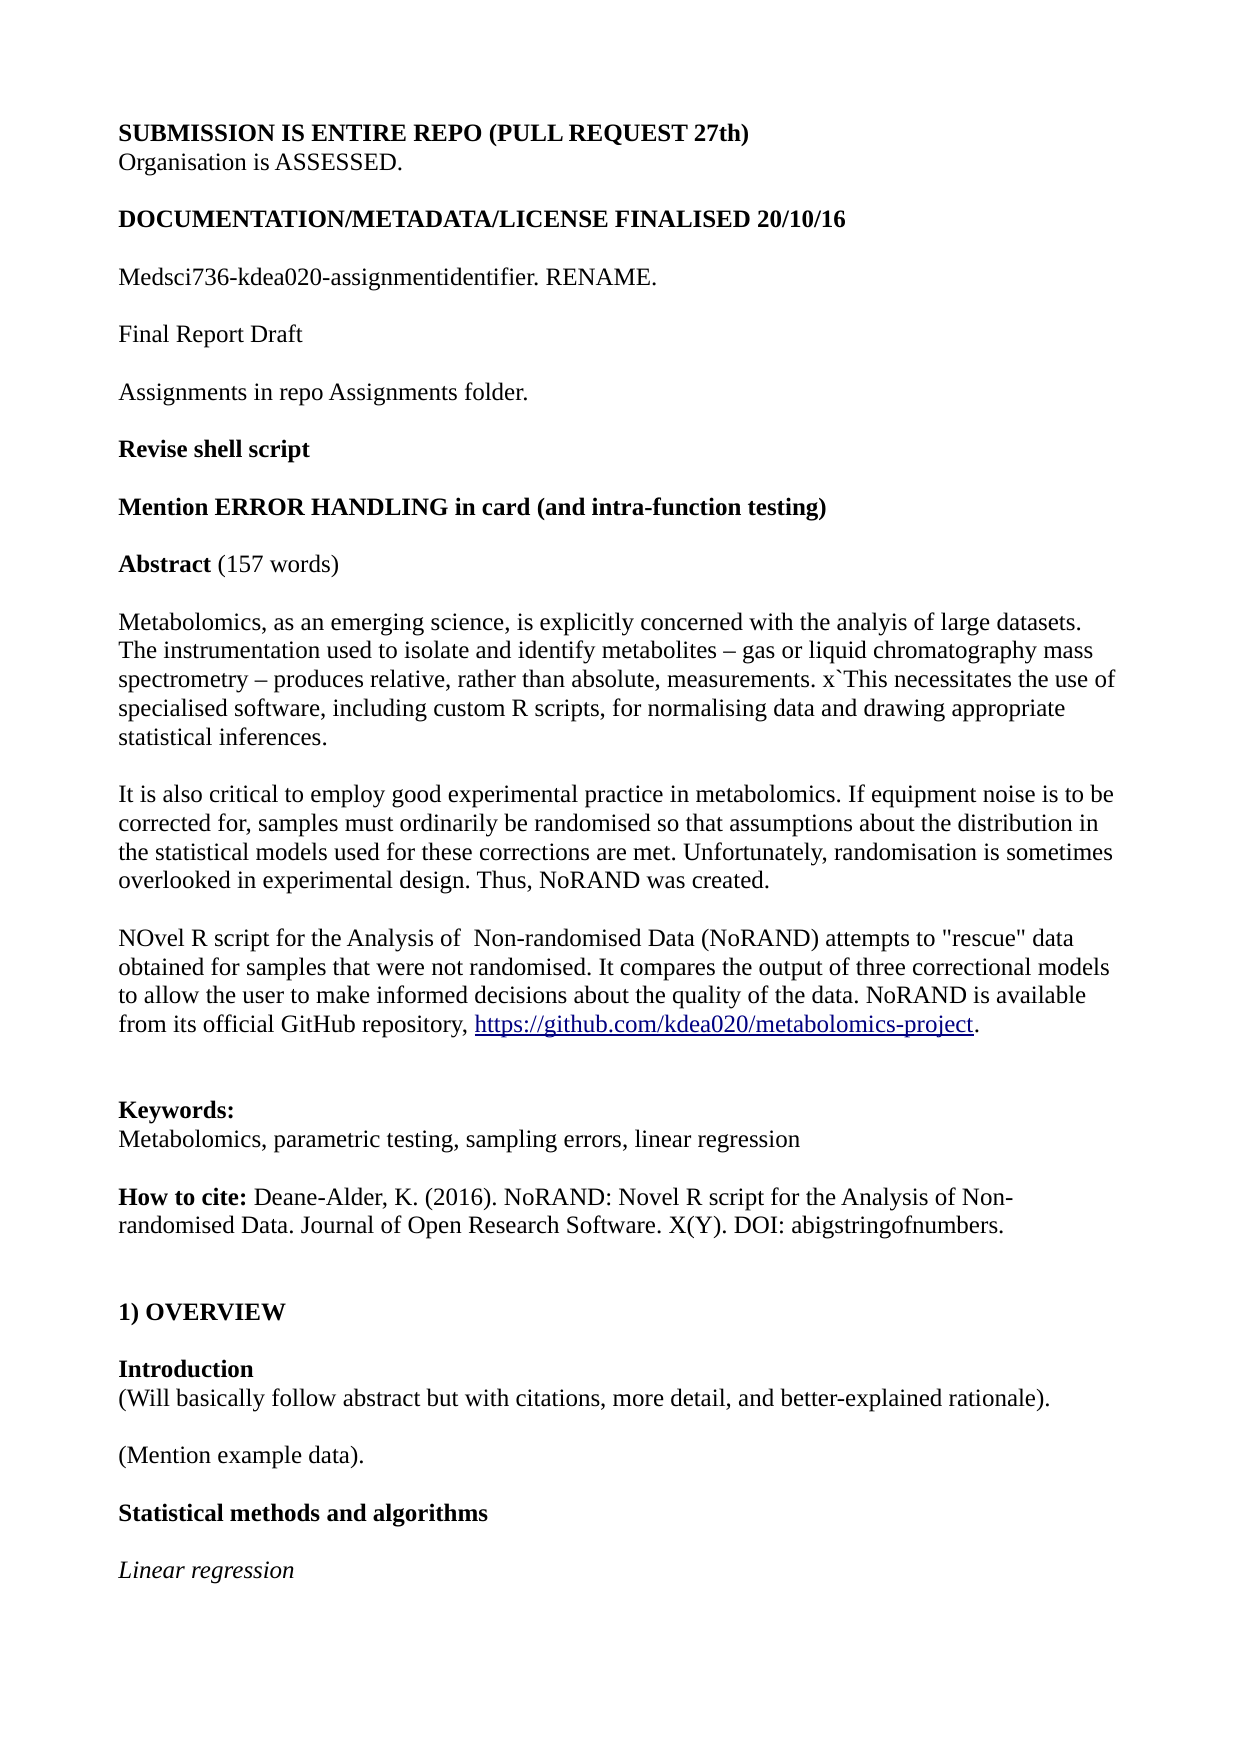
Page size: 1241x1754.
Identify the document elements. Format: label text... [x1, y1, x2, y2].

text Linear regression [118, 1556, 1122, 1584]
text Metabolomics, parametric testing, sampling errors, linear regression [118, 1124, 1122, 1153]
text Statistical methods and algorithms [118, 1498, 1122, 1527]
text Assignments in repo Assignments folder. [118, 377, 1122, 406]
text Metabolomics, as an emerging science, is explicitly concerned with the analyis of large datasets. The instrumentation used to isolate and identify metabolites – gas or liquid chromatography mass spectrometry – produces relative, rather than absolute, measurements. x`This necessitates the use of specialised software, including custom R scripts, for normalising data and drawing appropriate statistical inferences. [118, 607, 1122, 751]
text Organisation is ASSESSED. [118, 147, 1122, 176]
text (Mention example data). [118, 1441, 1122, 1469]
text SUBMISSION IS ENTIRE REPO (PULL REQUEST 27th) [118, 118, 1122, 147]
text Introduction [118, 1354, 1122, 1383]
text Mention ERROR HANDLING in card (and intra-function testing) [118, 492, 1122, 521]
text Abstract (157 words) [118, 549, 1122, 578]
text Revise shell script [118, 434, 1122, 463]
text It is also critical to employ good experimental practice in metabolomics. If equipment noise is to be corrected for, samples must ordinarily be randomised so that assumptions about the distribution in the statistical models used for these corrections are met. Unfortunately, randomisation is sometimes overlooked in experimental design. Thus, NoRAND was created. [118, 779, 1122, 894]
text How to cite: Deane-Alder, K. (2016). NoRAND: Novel R script for the Analysis of Non-randomised Data. Journal of Open Research Software. X(Y). DOI: abigstringofnumbers. [118, 1182, 1122, 1239]
text Medsci736-kdea020-assignmentidentifier. RENAME. [118, 262, 1122, 291]
text NOvel R script for the Analysis of Non-randomised Data (NoRAND) attempts to "rescue" data obtained for samples that were not randomised. It compares the output of three correctional models to allow the user to make informed decisions about the quality of the data. NoRAND is available from its official GitHub repository, https://github.com/kdea020/metabolomics-project. [118, 923, 1122, 1038]
text 1) OVERVIEW [118, 1297, 1122, 1326]
text (Will basically follow abstract but with citations, more detail, and better-explained rationale). [118, 1383, 1122, 1412]
text Keywords: [118, 1096, 1122, 1124]
text Final Report Draft [118, 319, 1122, 348]
text DOCUMENTATION/METADATA/LICENSE FINALISED 20/10/16 [118, 204, 1122, 233]
